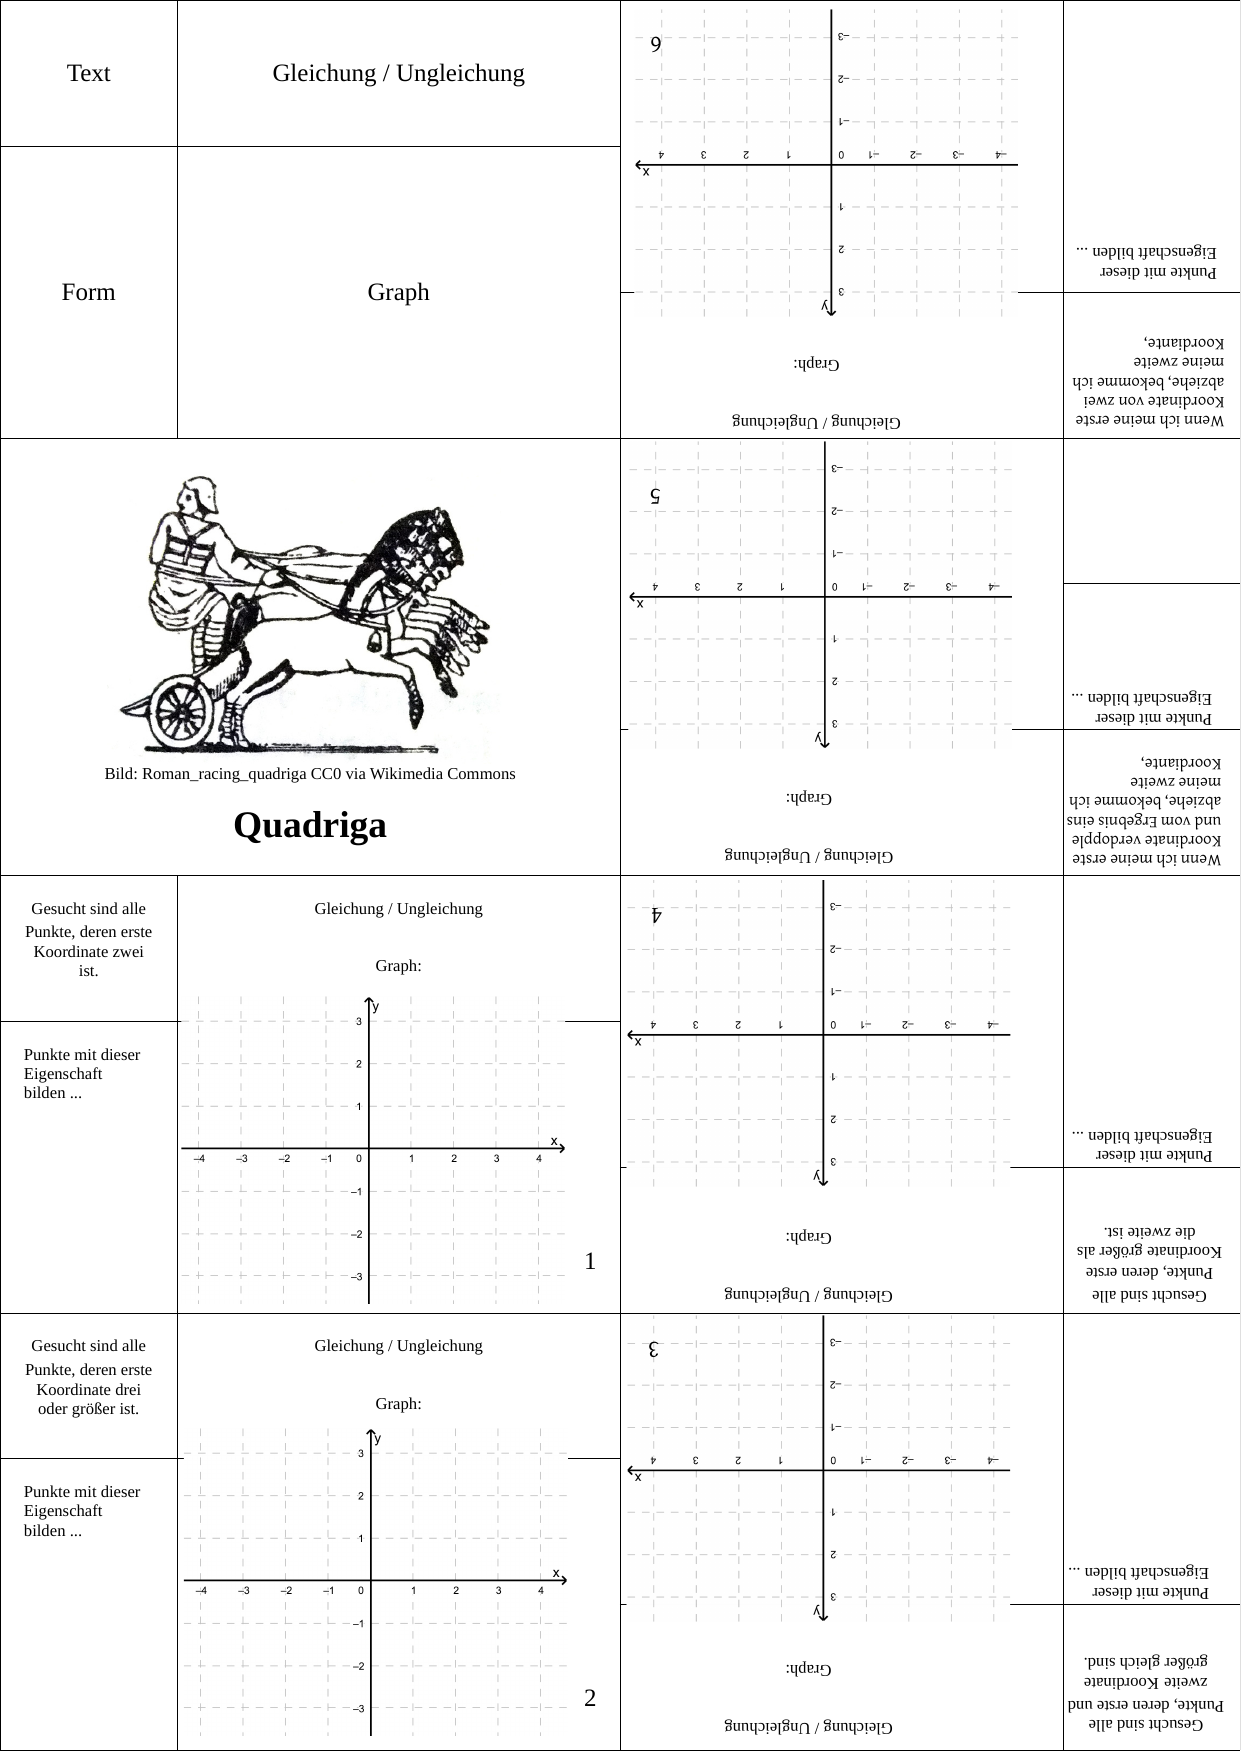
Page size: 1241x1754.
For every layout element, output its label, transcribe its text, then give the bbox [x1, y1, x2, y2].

table_cell [1064, 730, 1240, 875]
table_cell Gesucht sind alle Punkte, deren erste Koordinate drei oder größer ist. [1, 1314, 177, 1458]
table_cell Punkte mit dieser Eigenschaft bilden ... [1, 1022, 177, 1312]
table_cell 2 [178, 1459, 620, 1750]
picture [627, 1316, 1011, 1622]
picture [627, 880, 1011, 1187]
table_cell Graph [178, 147, 620, 437]
table_cell [1064, 876, 1240, 1167]
table_cell [1, 439, 620, 468]
table_cell Gesucht sind alle Punkte, deren erste Koordinate zwei ist. [1, 876, 177, 1021]
table_cell [1012, 730, 1063, 748]
table_cell 1 [178, 1022, 620, 1312]
table_cell [1064, 584, 1240, 729]
table_header [1064, 1, 1240, 292]
picture [183, 1428, 568, 1736]
table_cell [621, 749, 1063, 875]
table_cell [621, 1605, 1063, 1750]
table_cell [621, 293, 1063, 437]
table_cell [621, 876, 1063, 1167]
table_cell Gleichung / Ungleichung Graph: [178, 1314, 620, 1458]
table_cell Form [1, 147, 177, 437]
table_cell [1064, 293, 1240, 437]
table_cell [621, 730, 628, 748]
table_header Text [1, 1, 177, 146]
table_cell [621, 1314, 1063, 1604]
table_cell Punkte mit dieser Eigenschaft bilden ... [1, 1459, 177, 1750]
picture [629, 442, 1012, 749]
picture [181, 996, 565, 1304]
table_cell [621, 439, 1063, 729]
table_cell [621, 1168, 1063, 1312]
picture [635, 10, 1018, 317]
table_cell Bild: Roman_racing_quadriga CC0 via Wikimedia Commons Quadriga [1, 469, 620, 875]
table_cell [1064, 1605, 1240, 1750]
table_header [621, 1, 1063, 292]
table_cell [1064, 439, 1240, 583]
table_header Gleichung / Ungleichung [178, 1, 620, 146]
picture [107, 468, 502, 764]
table_cell [1064, 1168, 1240, 1312]
table_cell [1064, 1314, 1240, 1604]
table_cell Gleichung / Ungleichung Graph: [178, 876, 620, 1021]
